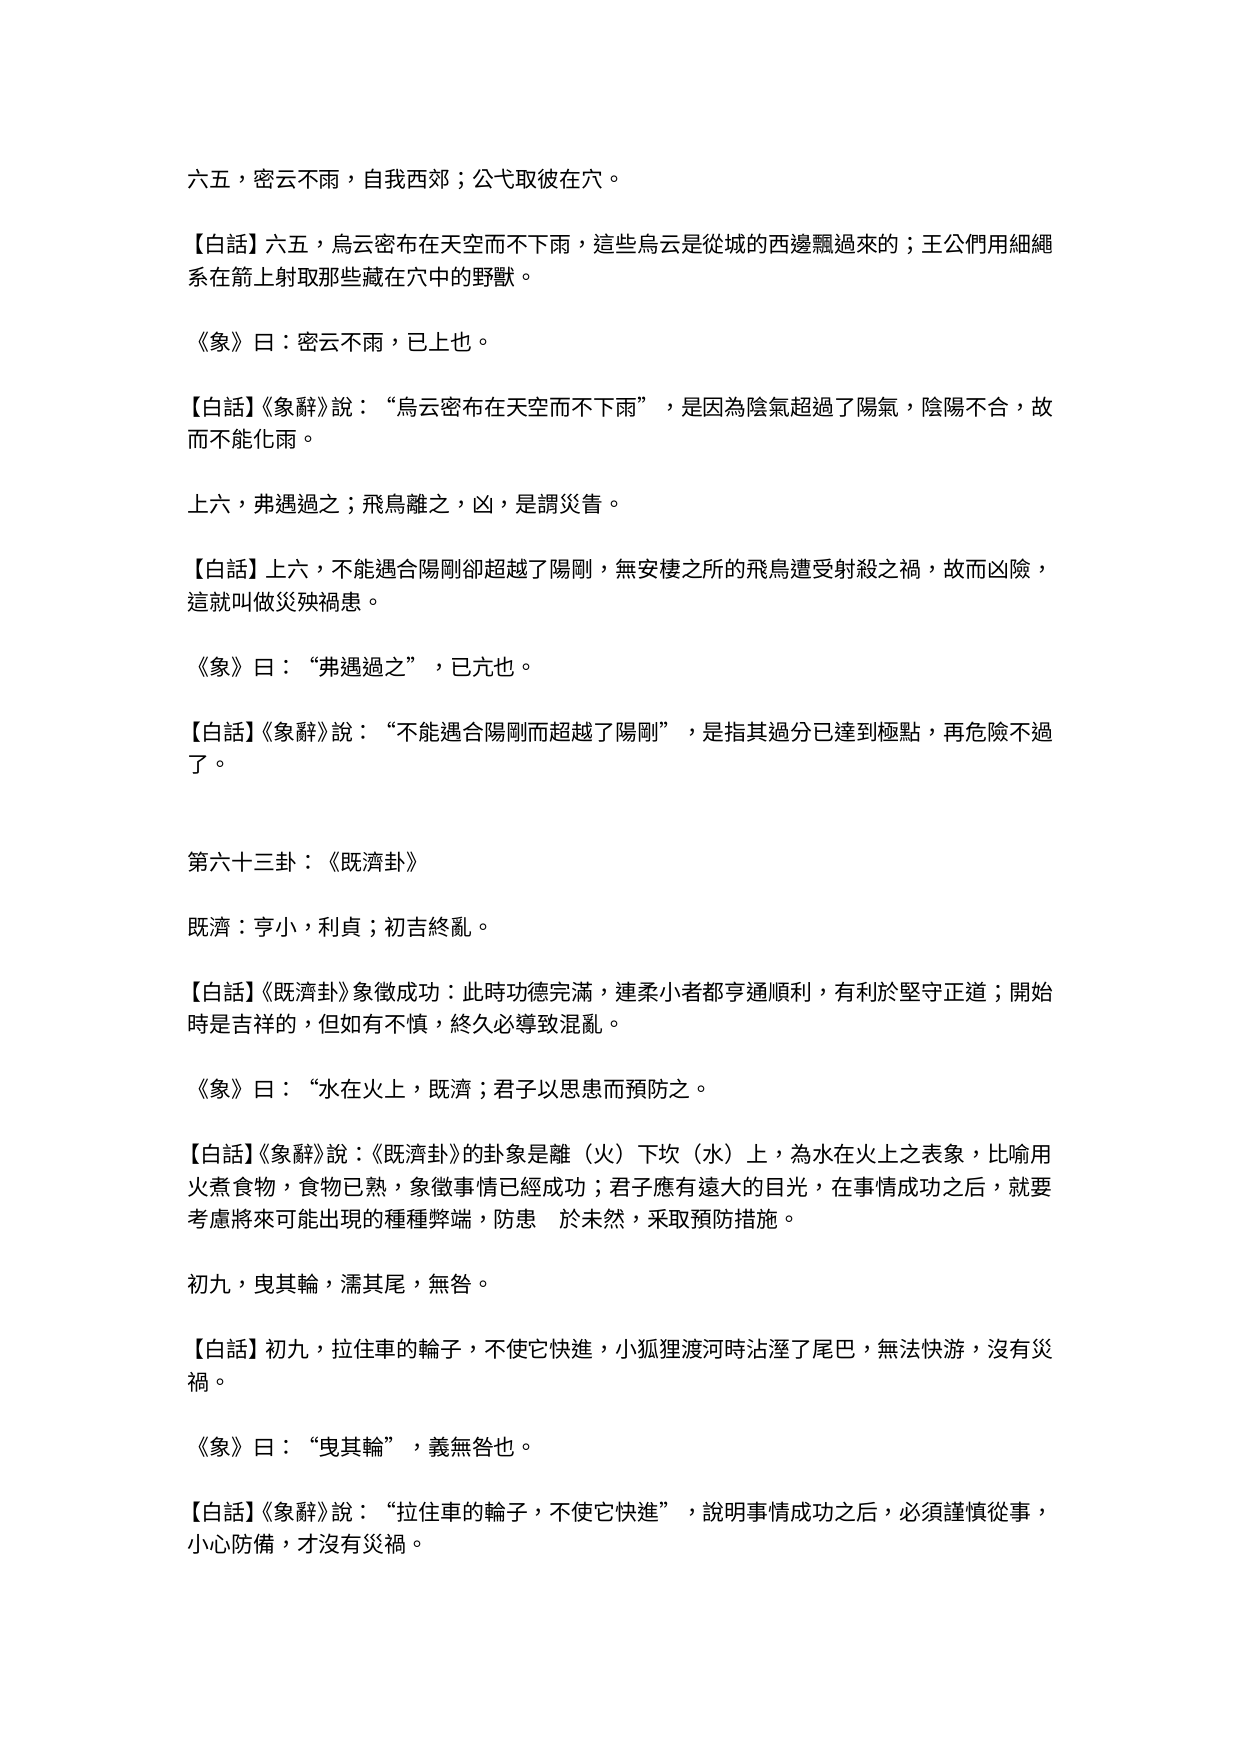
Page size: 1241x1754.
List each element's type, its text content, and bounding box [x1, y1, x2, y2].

text 【白話】六五，烏云密布在天空而不下雨，這些烏云是從城的西邊飄過來的；王公們用細繩系在箭上射取那些藏在穴中的野獸。 [187, 227, 1053, 292]
text 《象》曰：“水在火上，既濟；君子以思患而預防之。 [187, 1072, 1053, 1104]
text 《象》曰：“弗遇過之”，已亢也。 [187, 649, 1053, 682]
text 【白話】上六，不能遇合陽剛卻超越了陽剛，無安棲之所的飛鳥遭受射殺之禍，故而凶險，這就叫做災殃禍患。 [187, 552, 1053, 617]
text 《象》曰：“曳其輪”，義無咎也。 [187, 1429, 1053, 1462]
text 《象》曰：密云不雨，已上也。 [187, 324, 1053, 357]
text 【白話】《象辭》說：“不能遇合陽剛而超越了陽剛”，是指其過分已達到極點，再危險不過了。 [187, 714, 1053, 779]
text 【白話】《象辭》說：《既濟卦》的卦象是離（火）下坎（水）上，為水在火上之表象，比喻用火煮食物，食物已熟，象徵事情已經成功；君子應有遠大的目光，在事情成功之后，就要考慮將來可能出現的種種弊端，防患 於未然，釆取預防措施。 [187, 1137, 1053, 1234]
text 上六，弗遇過之；飛鳥離之，凶，是謂災眚。 [187, 487, 1053, 519]
text 【白話】《既濟卦》象徵成功：此時功德完滿，連柔小者都亨通順利，有利於堅守正道；開始時是吉祥的，但如有不慎，終久必導致混亂。 [187, 974, 1053, 1039]
text 初九，曳其輪，濡其尾，無咎。 [187, 1267, 1053, 1299]
text 【白話】初九，拉住車的輪子，不使它快進，小狐狸渡河時沾溼了尾巴，無法快游，沒有災禍。 [187, 1332, 1053, 1397]
text 六五，密云不雨，自我西郊；公弋取彼在穴。 [187, 162, 1053, 194]
text 第六十三卦：《既濟卦》 [187, 844, 1053, 877]
text 【白話】《象辭》說：“拉住車的輪子，不使它快進”，說明事情成功之后，必須謹慎從事，小心防備，才沒有災禍。 [187, 1494, 1053, 1559]
text 既濟：亨小，利貞；初吉終亂。 [187, 909, 1053, 942]
text 【白話】《象辭》說：“烏云密布在天空而不下雨”，是因為陰氣超過了陽氣，陰陽不合，故而不能化雨。 [187, 389, 1053, 454]
